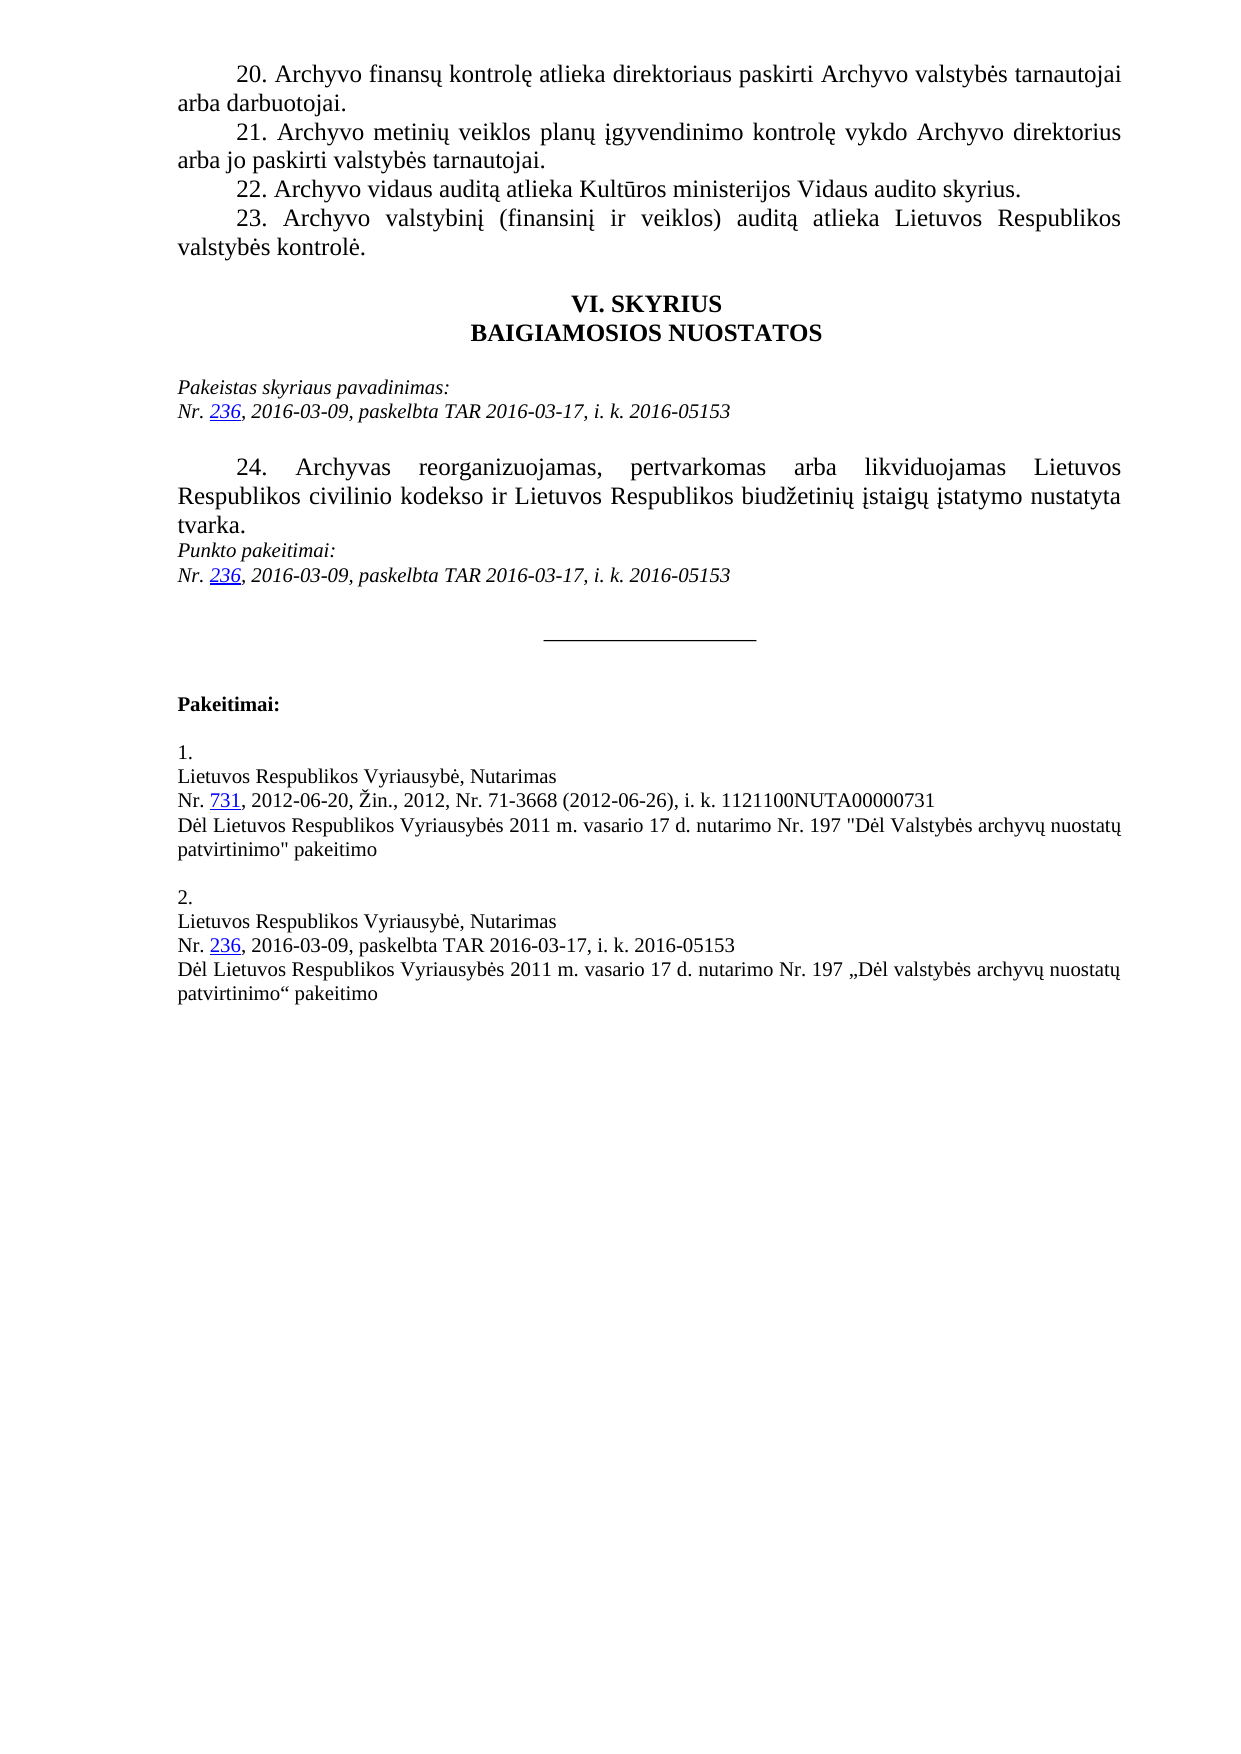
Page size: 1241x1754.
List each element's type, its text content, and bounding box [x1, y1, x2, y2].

text Lietuvos Respublikos Vyriausybė, Nutarimas [177, 764, 1122, 788]
text Nr. 236, 2016-03-09, paskelbta TAR 2016-03-17, i. k. 2016-05153 [177, 399, 1122, 423]
text Pakeitimai: [177, 692, 1122, 716]
text Nr. 236, 2016-03-09, paskelbta TAR 2016-03-17, i. k. 2016-05153 [177, 933, 1122, 957]
text VI. SKYRIUS BAIGIAMOSIOS NUOSTATOS [177, 289, 1122, 347]
text 24. Archyvas reorganizuojamas, pertvarkomas arba likviduojamas Lietuvos Respublikos civilinio kodekso ir Lietuvos Respublikos biudžetinių įstaigų įstatymo nustatyta tvarka. [177, 452, 1122, 538]
text 21. Archyvo metinių veiklos planų įgyvendinimo kontrolę vykdo Archyvo direktorius arba jo paskirti valstybės tarnautojai. [177, 117, 1122, 174]
text 22. Archyvo vidaus auditą atlieka Kultūros ministerijos Vidaus audito skyrius. [177, 174, 1122, 203]
text Punkto pakeitimai: [177, 538, 1122, 562]
text _________________ [177, 615, 1122, 644]
text 20. Archyvo finansų kontrolę atlieka direktoriaus paskirti Archyvo valstybės tarnautojai arba darbuotojai. [177, 59, 1122, 117]
text 2. [177, 885, 1122, 909]
text 23. Archyvo valstybinį (finansinį ir veiklos) auditą atlieka Lietuvos Respublikos valstybės kontrolė. [177, 203, 1122, 260]
text Dėl Lietuvos Respublikos Vyriausybės 2011 m. vasario 17 d. nutarimo Nr. 197 „Dėl valstybės archyvų nuostatų patvirtinimo“ pakeitimo [177, 957, 1122, 1005]
text 1. [177, 740, 1122, 764]
text Dėl Lietuvos Respublikos Vyriausybės 2011 m. vasario 17 d. nutarimo Nr. 197 "Dėl Valstybės archyvų nuostatų patvirtinimo" pakeitimo [177, 812, 1122, 861]
text Lietuvos Respublikos Vyriausybė, Nutarimas [177, 909, 1122, 933]
text Nr. 236, 2016-03-09, paskelbta TAR 2016-03-17, i. k. 2016-05153 [177, 562, 1122, 587]
text Pakeistas skyriaus pavadinimas: [177, 375, 1122, 399]
text Nr. 731, 2012-06-20, Žin., 2012, Nr. 71-3668 (2012-06-26), i. k. 1121100NUTA00000731 [177, 788, 1122, 812]
